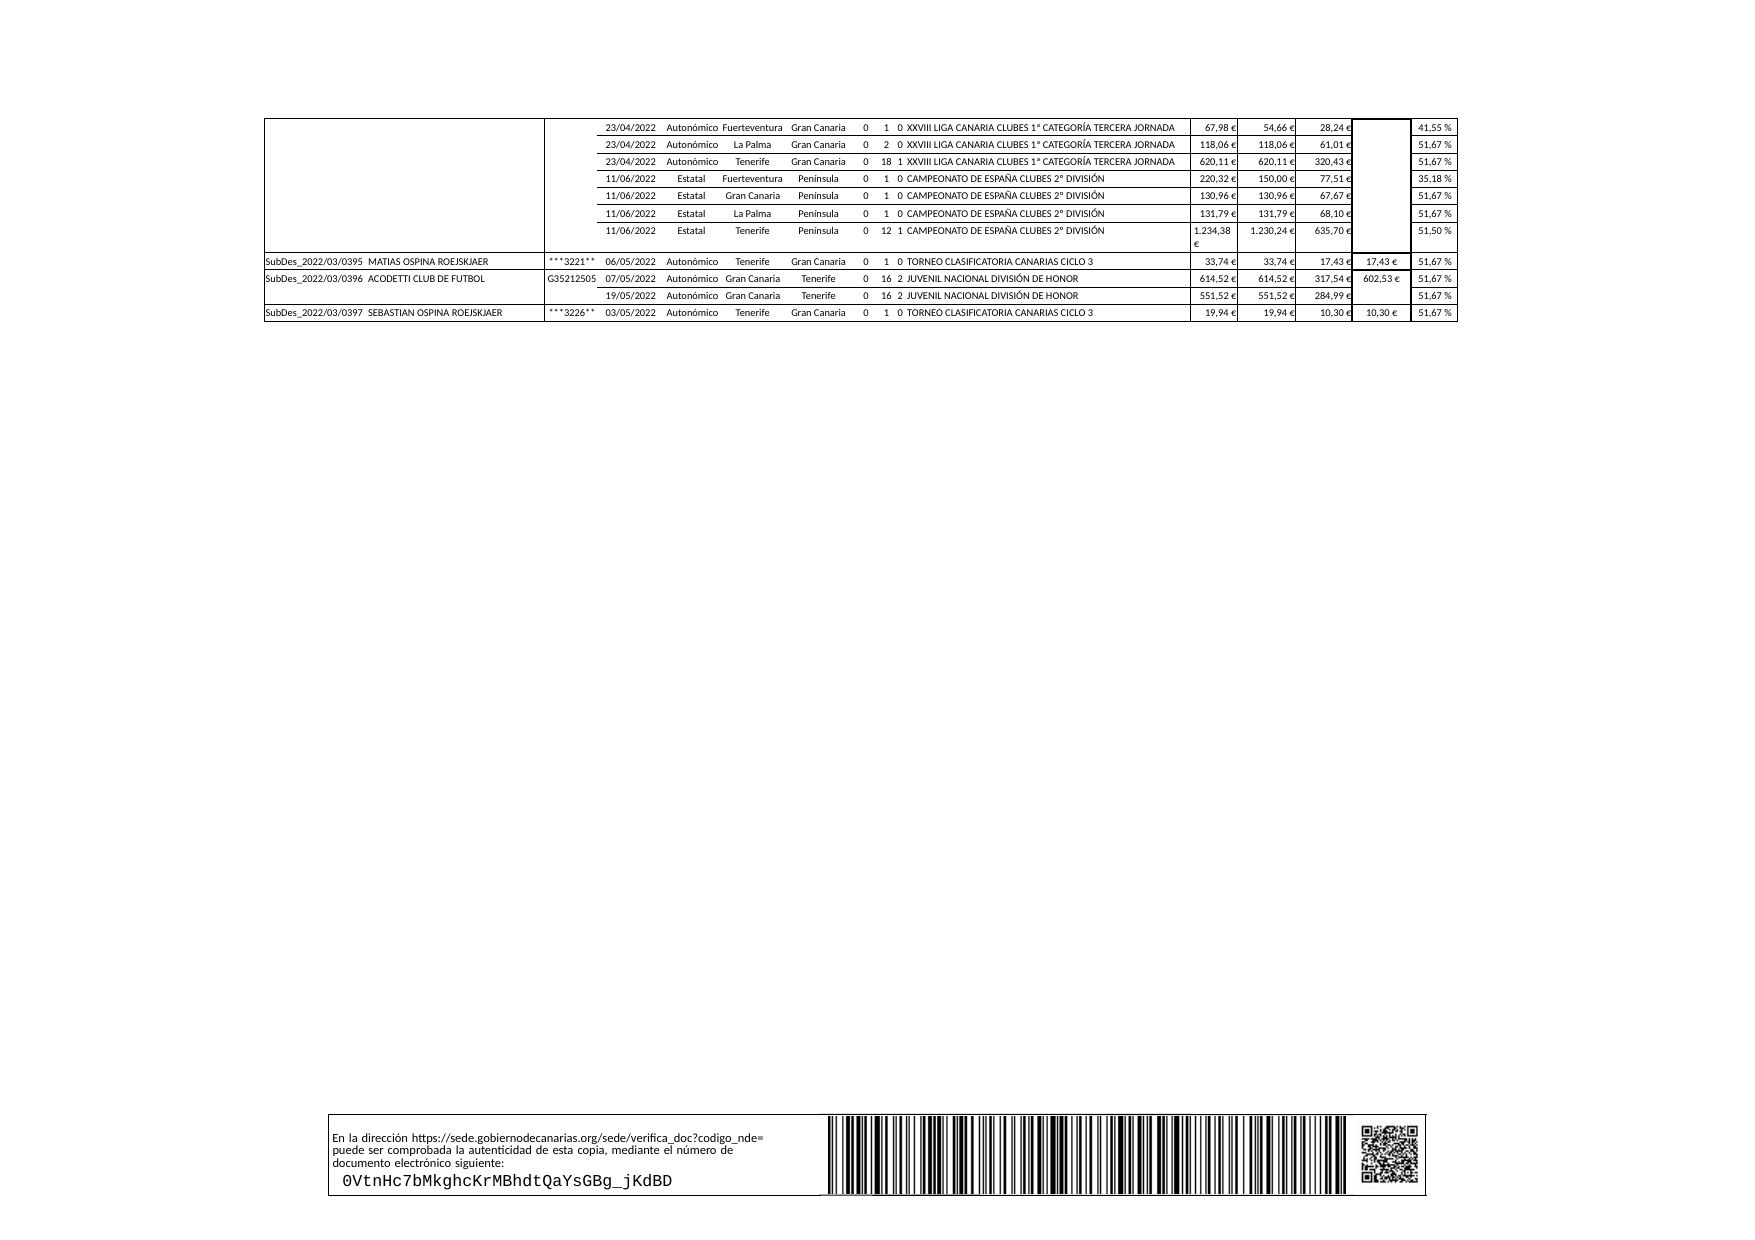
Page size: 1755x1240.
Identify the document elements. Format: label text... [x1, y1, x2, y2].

table_cell 0 [853, 154, 878, 170]
table_cell 11/06/2022 [597, 188, 661, 204]
table_cell 150,00 € [1238, 171, 1295, 187]
table_cell 0 [853, 205, 878, 221]
table_cell Fuerteventura [721, 171, 783, 187]
table_cell 118,06 € [1238, 136, 1295, 153]
table_cell 06/05/2022 [597, 253, 661, 269]
table_cell 0 [853, 270, 878, 286]
table_cell La Palma [721, 205, 783, 221]
table_cell 1 [878, 171, 894, 187]
table_cell 0 [894, 188, 906, 204]
table_cell 19/05/2022 [597, 288, 661, 304]
table_cell 18 [878, 154, 894, 170]
table_cell 118,06 € [1191, 136, 1237, 153]
table_cell CAMPEONATO DE ESPAÑA CLUBES 2º DIVISIÓN [906, 188, 1190, 204]
table_cell [265, 119, 367, 252]
table_cell Tenerife [721, 223, 783, 252]
table_cell 614,52 € [1238, 270, 1295, 286]
table_cell 1 [894, 223, 906, 252]
table_cell 11/06/2022 [597, 223, 661, 252]
table_cell Estatal [661, 171, 721, 187]
table_cell 0 [894, 171, 906, 187]
table_cell 0 [894, 205, 906, 221]
table_cell 35,18 % [1412, 171, 1457, 187]
table_cell 1 [878, 205, 894, 221]
table_cell CAMPEONATO DE ESPAÑA CLUBES 2º DIVISIÓN [906, 171, 1190, 187]
table_cell G35212505 [545, 270, 597, 304]
table_cell 23/04/2022 [597, 154, 661, 170]
table_cell 16 [878, 270, 894, 286]
table_cell 131,79 € [1191, 205, 1237, 221]
table_cell 635,70 € [1296, 223, 1351, 252]
table_cell Estatal [661, 223, 721, 252]
table_cell 130,96 € [1238, 188, 1295, 204]
table_cell TORNEO CLASIFICATORIA CANARIAS CICLO 3 [906, 305, 1190, 321]
table_cell Fuerteventura [721, 119, 783, 135]
table_cell 11/06/2022 [597, 205, 661, 221]
table_cell SubDes_2022/03/0397 [265, 305, 367, 321]
table_cell 0 [853, 253, 878, 269]
table_cell La Palma [721, 136, 783, 153]
table_cell 0 [894, 253, 906, 269]
table_cell 2 [894, 288, 906, 304]
table_cell Península [784, 223, 853, 252]
table_cell 12 [878, 223, 894, 252]
table_cell CAMPEONATO DE ESPAÑA CLUBES 2º DIVISIÓN [906, 223, 1190, 252]
table_cell Estatal [661, 188, 721, 204]
table_cell 0 [853, 136, 878, 153]
table_cell SEBASTIAN OSPINA ROEJSKJAER [367, 305, 544, 321]
table_cell Península [784, 205, 853, 221]
table_cell 77,51 € [1296, 171, 1351, 187]
table_cell 16 [878, 288, 894, 304]
table_cell 551,52 € [1191, 288, 1237, 304]
table_cell Estatal [661, 205, 721, 221]
table_cell Gran Canaria [721, 188, 783, 204]
table_cell Gran Canaria [784, 119, 853, 135]
table_cell 41,55 % [1412, 119, 1457, 135]
table_cell Península [784, 171, 853, 187]
table_cell 220,32 € [1191, 171, 1237, 187]
table_cell [1353, 120, 1410, 252]
table_cell 68,10 € [1296, 205, 1351, 221]
table_cell 130,96 € [1191, 188, 1237, 204]
table_cell MATIAS OSPINA ROEJSKJAER [367, 253, 544, 269]
table_cell SubDes_2022/03/0395 [265, 253, 367, 269]
table_cell Gran Canaria [721, 270, 783, 286]
table_cell 1 [894, 154, 906, 170]
table_cell 51,67 % [1412, 253, 1457, 269]
table_cell 284,99 € [1296, 288, 1351, 304]
table_cell XXVIII LIGA CANARIA CLUBES 1ª CATEGORÍA TERCERA JORNADA [906, 136, 1190, 153]
table_cell 19,94 € [1238, 305, 1295, 321]
table_cell 67,98 € [1191, 119, 1237, 135]
table_cell 620,11 € [1238, 154, 1295, 170]
table_cell 51,67 % [1412, 288, 1457, 304]
table_cell 17,43 € [1353, 254, 1410, 269]
table_cell 1 [878, 305, 894, 321]
table_cell JUVENIL NACIONAL DIVISIÓN DE HONOR [906, 270, 1190, 286]
table_cell Gran Canaria [784, 136, 853, 153]
table_cell 51,67 % [1412, 270, 1457, 286]
table_cell 28,24 € [1296, 119, 1351, 135]
table_cell CAMPEONATO DE ESPAÑA CLUBES 2º DIVISIÓN [906, 205, 1190, 221]
table_cell 1 [878, 188, 894, 204]
table_cell 0 [853, 171, 878, 187]
table_cell 620,11 € [1191, 154, 1237, 170]
table_cell JUVENIL NACIONAL DIVISIÓN DE HONOR [906, 288, 1190, 304]
table_cell 0 [853, 188, 878, 204]
table_cell Tenerife [721, 253, 783, 269]
table_cell 51,67 % [1412, 188, 1457, 204]
table_cell Autonómico [661, 288, 721, 304]
table_cell Autonómico [661, 119, 721, 135]
table_cell 19,94 € [1191, 305, 1237, 321]
table_cell 0 [853, 119, 878, 135]
table_cell ***3221** [545, 253, 597, 269]
table_cell Tenerife [721, 154, 783, 170]
table_cell Tenerife [784, 288, 853, 304]
table_cell 2 [894, 270, 906, 286]
table_cell 317,54 € [1296, 270, 1351, 286]
table_cell 61,01 € [1296, 136, 1351, 153]
table_cell 551,52 € [1238, 288, 1295, 304]
table_cell 51,67 % [1412, 136, 1457, 153]
table_cell 10,30 € [1296, 305, 1351, 321]
table_cell TORNEO CLASIFICATORIA CANARIAS CICLO 3 [906, 253, 1190, 269]
table_cell 0 [894, 305, 906, 321]
table_cell XXVIII LIGA CANARIA CLUBES 1ª CATEGORÍA TERCERA JORNADA [906, 154, 1190, 170]
table_cell 54,66 € [1238, 119, 1295, 135]
table_cell ACODETTI CLUB DE FUTBOL [367, 270, 544, 304]
table_cell 33,74 € [1238, 253, 1295, 269]
table_cell 1 [878, 119, 894, 135]
table_cell 602,53 € [1353, 271, 1410, 304]
table_cell 33,74 € [1191, 253, 1237, 269]
table_cell Gran Canaria [784, 253, 853, 269]
table_cell 23/04/2022 [597, 119, 661, 135]
table_cell 10,30 € [1353, 305, 1410, 321]
table_cell 11/06/2022 [597, 171, 661, 187]
table_cell 03/05/2022 [597, 305, 661, 321]
table_cell 0 [853, 305, 878, 321]
table_cell Autonómico [661, 305, 721, 321]
table_cell Gran Canaria [721, 288, 783, 304]
table_cell Gran Canaria [784, 154, 853, 170]
table_cell ***3226** [545, 305, 597, 321]
table_cell Gran Canaria [784, 305, 853, 321]
table_cell Autonómico [661, 154, 721, 170]
table_cell 320,43 € [1296, 154, 1351, 170]
table_cell 51,67 % [1412, 305, 1457, 321]
table_cell 0 [853, 223, 878, 252]
table_cell 51,67 % [1412, 205, 1457, 221]
table_cell 1.234,38 € [1191, 223, 1237, 252]
table_cell 51,67 % [1412, 154, 1457, 170]
table_cell Autonómico [661, 270, 721, 286]
table_cell 1.230,24 € [1238, 223, 1295, 252]
table_cell SubDes_2022/03/0396 [265, 270, 367, 304]
table_cell 0 [894, 119, 906, 135]
table_cell 131,79 € [1238, 205, 1295, 221]
table_cell Tenerife [721, 305, 783, 321]
table_cell Autonómico [661, 253, 721, 269]
table_cell 07/05/2022 [597, 270, 661, 286]
table_cell 17,43 € [1296, 253, 1351, 269]
table_cell 1 [878, 253, 894, 269]
table_cell [367, 119, 544, 252]
table_cell 2 [878, 136, 894, 153]
table_cell 0 [853, 288, 878, 304]
table_cell XXVIII LIGA CANARIA CLUBES 1ª CATEGORÍA TERCERA JORNADA [906, 119, 1190, 135]
table_cell 51,50 % [1412, 223, 1457, 252]
table_cell 614,52 € [1191, 270, 1237, 286]
table_cell 23/04/2022 [597, 136, 661, 153]
table_cell Autonómico [661, 136, 721, 153]
table_cell [545, 119, 597, 252]
table_cell 67,67 € [1296, 188, 1351, 204]
table_cell Península [784, 188, 853, 204]
table_cell 0 [894, 136, 906, 153]
table_cell Tenerife [784, 270, 853, 286]
